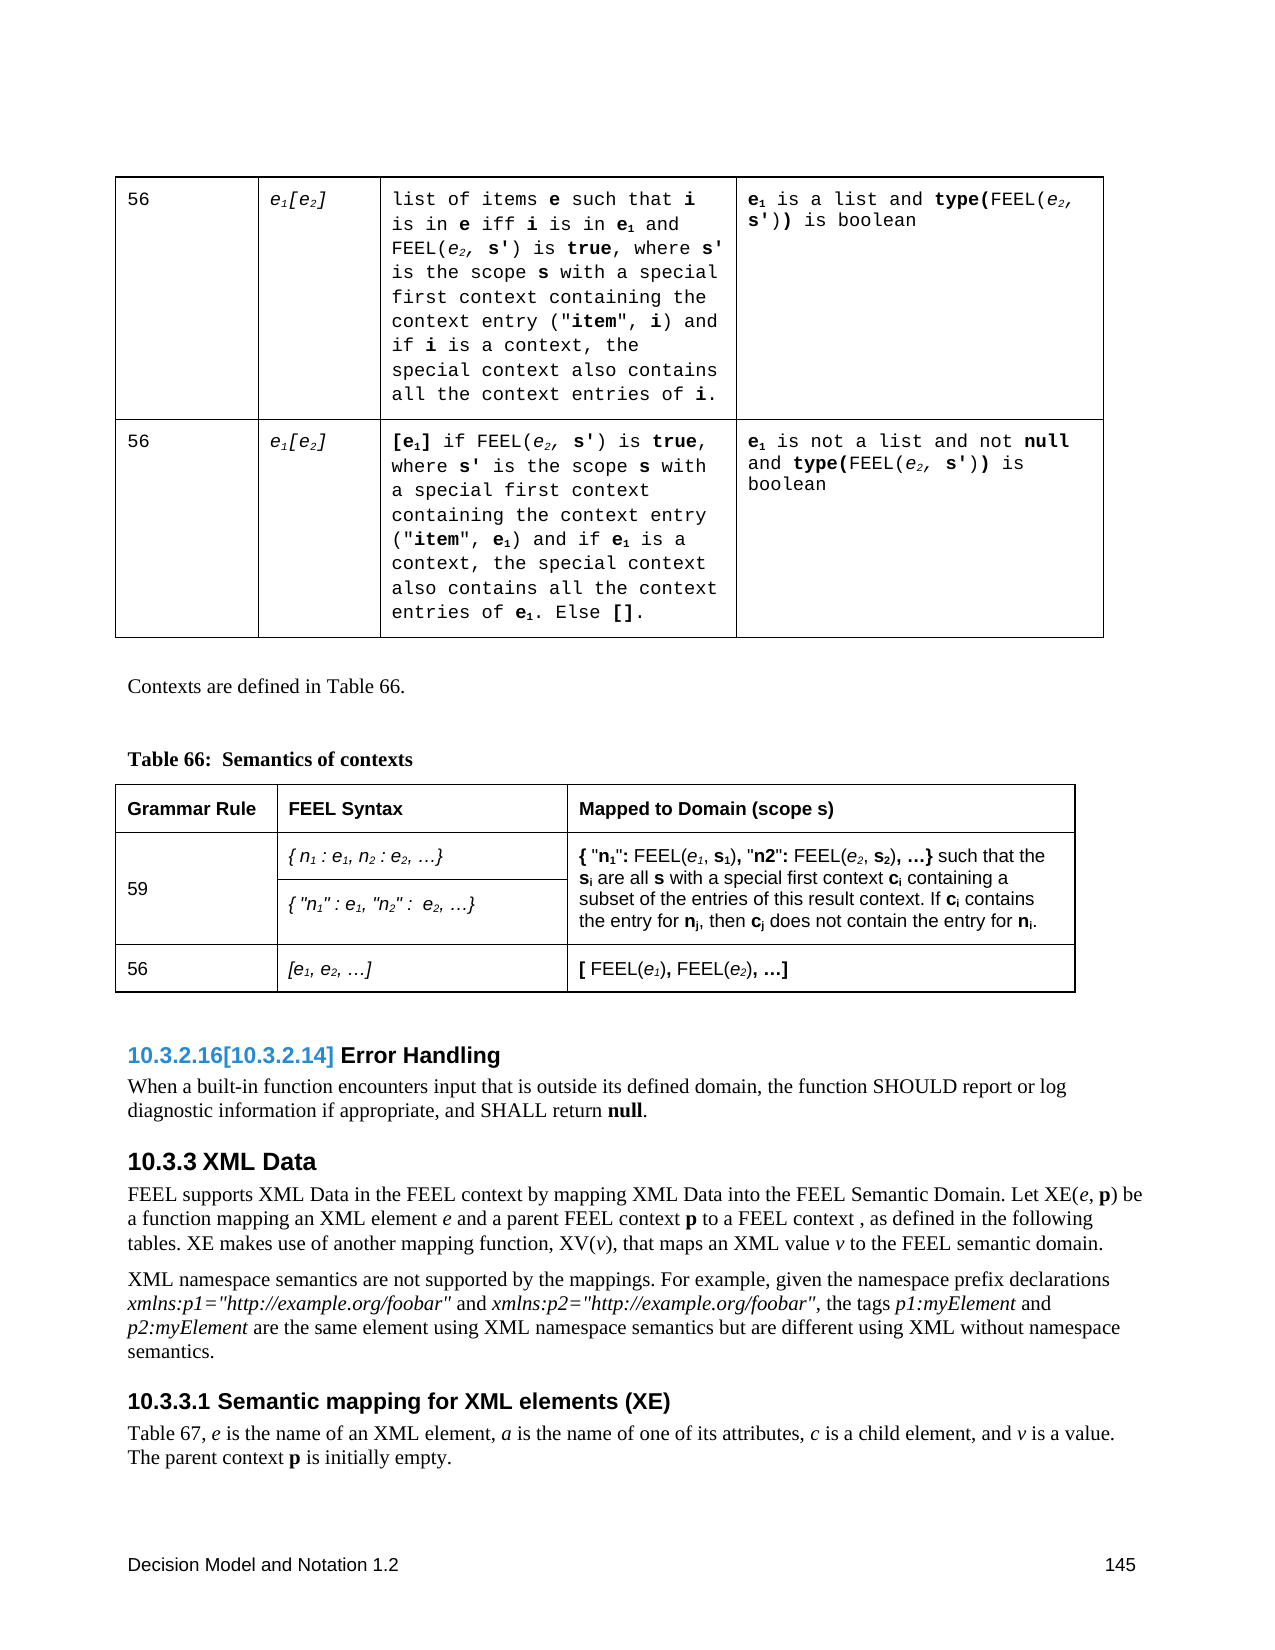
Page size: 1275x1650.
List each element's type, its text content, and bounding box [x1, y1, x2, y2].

table_cell e1 is not a list and not null and type(FEEL(e2, s')) is boolean [737, 420, 1103, 637]
text Table 63: Semantics of contexts [127, 747, 1147, 771]
table_cell e1[e2] [259, 178, 380, 419]
table_cell { n1 : e1, n2 : e2, …} [278, 833, 567, 879]
table_header Grammar Rule [116, 785, 277, 832]
table_cell e1[e2] [259, 420, 380, 637]
text XML namespace semantics are not supported by the mappings. For example, given the namespace prefix declarations xmlns:p1="http://example.org/foobar" and xmlns:p2="http://example.org/foobar", the tags p1:myElement and p2:myElement are the same element using XML namespace semantics but are different using XML without namespace semantics. [127, 1267, 1147, 1363]
table_cell [e1, e2, …] [278, 945, 567, 991]
table_header FEEL Syntax [278, 785, 567, 832]
table_cell 59 [116, 833, 277, 944]
table_cell [ FEEL(e1), FEEL(e2), …] [568, 945, 1074, 991]
table_cell 56 [116, 420, 258, 637]
text Table 64, e is the name of an XML element, a is the name of one of its attributes, c is a child element, and v is a value. The parent context p is initially empty. [127, 1421, 1147, 1469]
subtitle Error Handling [127, 1042, 1147, 1068]
table_cell 56 [116, 178, 258, 419]
subtitle Semantic mapping for XML elements (XE) [127, 1388, 1147, 1414]
table_cell { "n1": FEEL(e1, s1), "n2": FEEL(e2, s2), …} such that the si are all s with a special first context ci containing a subset of the entries of this result context. If ci contains the entry for nj, then cj does not contain the entry for ni. [568, 833, 1074, 944]
text FEEL supports XML Data in the FEEL context by mapping XML Data into the FEEL Semantic Domain. Let XE(e, p) be a function mapping an XML element e and a parent FEEL context p to a FEEL context , as defined in the following tables. XE makes use of another mapping function, XV(v), that maps an XML value v to the FEEL semantic domain. [127, 1182, 1147, 1254]
table_cell list of items e such that i is in e iff i is in e1 and FEEL(e2, s') is true, where s' is the scope s with a special first context containing the context entry ("item", i) and if i is a context, the special context also contains all the context entries of i. [381, 178, 736, 419]
text Contexts are defined in Table 63. [127, 674, 1147, 698]
table_cell { "n1" : e1, "n2" : e2, …} [278, 880, 567, 944]
subtitle XML Data [127, 1147, 1147, 1176]
table_header Mapped to Domain (scope s) [568, 785, 1074, 832]
table_cell [e1] if FEEL(e2, s') is true, where s' is the scope s with a special first context containing the context entry ("item", e1) and if e1 is a context, the special context also contains all the context entries of e1. Else []. [381, 420, 736, 637]
text When a built-in function encounters input that is outside its defined domain, the function SHOULD report or log diagnostic information if appropriate, and SHALL return null. [127, 1074, 1147, 1122]
table_cell 56 [116, 945, 277, 991]
table_cell e1 is a list and type(FEEL(e2, s')) is boolean [737, 178, 1103, 419]
